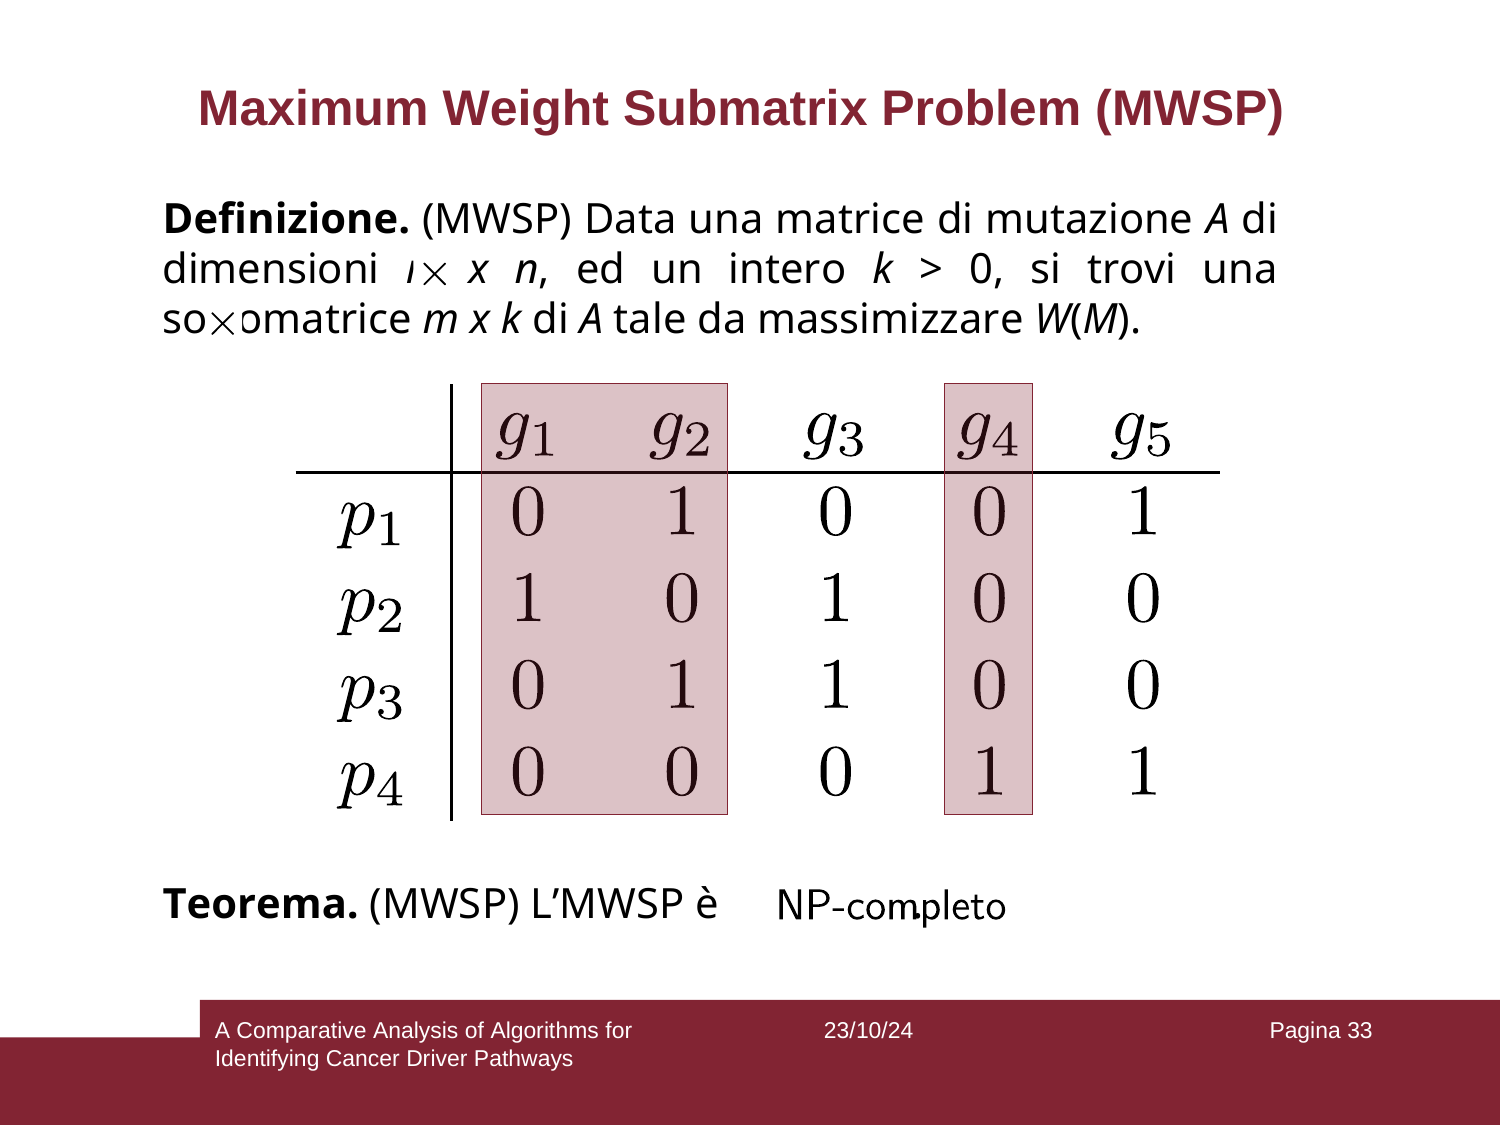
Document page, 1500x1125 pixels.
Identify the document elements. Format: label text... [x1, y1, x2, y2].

text_box [413, 243, 452, 297]
text_box Definizione. (MWSP) Data una matrice di mutazione A di dimensioni m x n, ed un intero k > 0, si trovi una sottomatrice m x k di A tale da massimizzare W(M). [147, 184, 1359, 350]
text_box 23/10/24 [712, 1008, 1026, 1084]
text_box [206, 291, 243, 342]
text_box Teorema. (MWSP) L’MWSP è . [147, 869, 1359, 935]
text_box [944, 383, 1033, 815]
picture [416, 262, 446, 286]
picture [295, 384, 1241, 827]
text_box [481, 383, 728, 815]
picture [779, 889, 1006, 928]
text_box A Comparative Analysis of Algorithms for Identifying Cancer Driver Pathways [199, 1008, 676, 1084]
picture [204, 312, 234, 336]
title Maximum Weight Submatrix Problem (MWSP) [183, 67, 1400, 150]
text_box Pagina <number> [1074, 1008, 1388, 1084]
